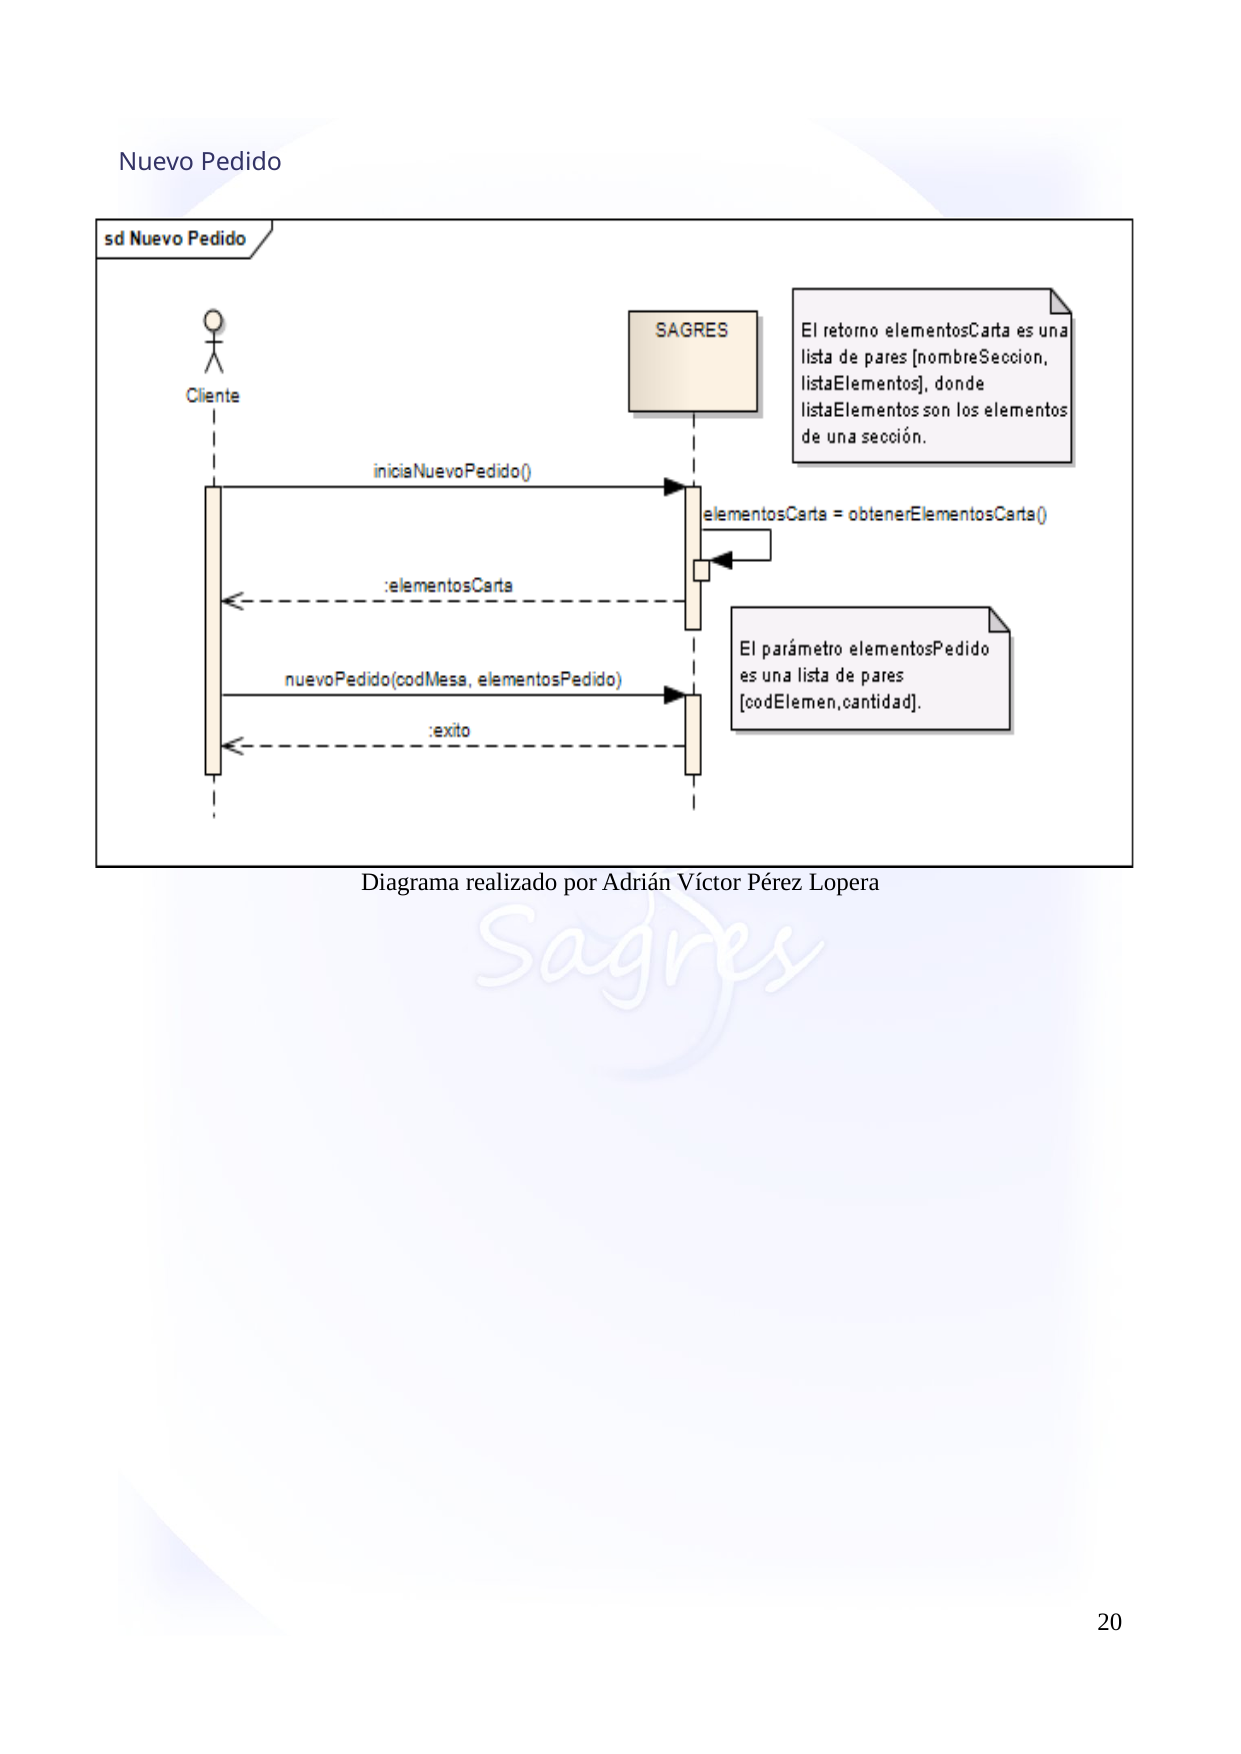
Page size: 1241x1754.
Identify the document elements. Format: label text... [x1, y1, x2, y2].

picture [118, 118, 1122, 143]
picture [118, 177, 1122, 190]
picture [94, 217, 1134, 868]
text [118, 190, 1122, 217]
subtitle Nuevo Pedido [118, 143, 1122, 177]
text Diagrama realizado por Adrián Víctor Pérez Lopera [118, 868, 1122, 896]
picture [118, 896, 1122, 1636]
